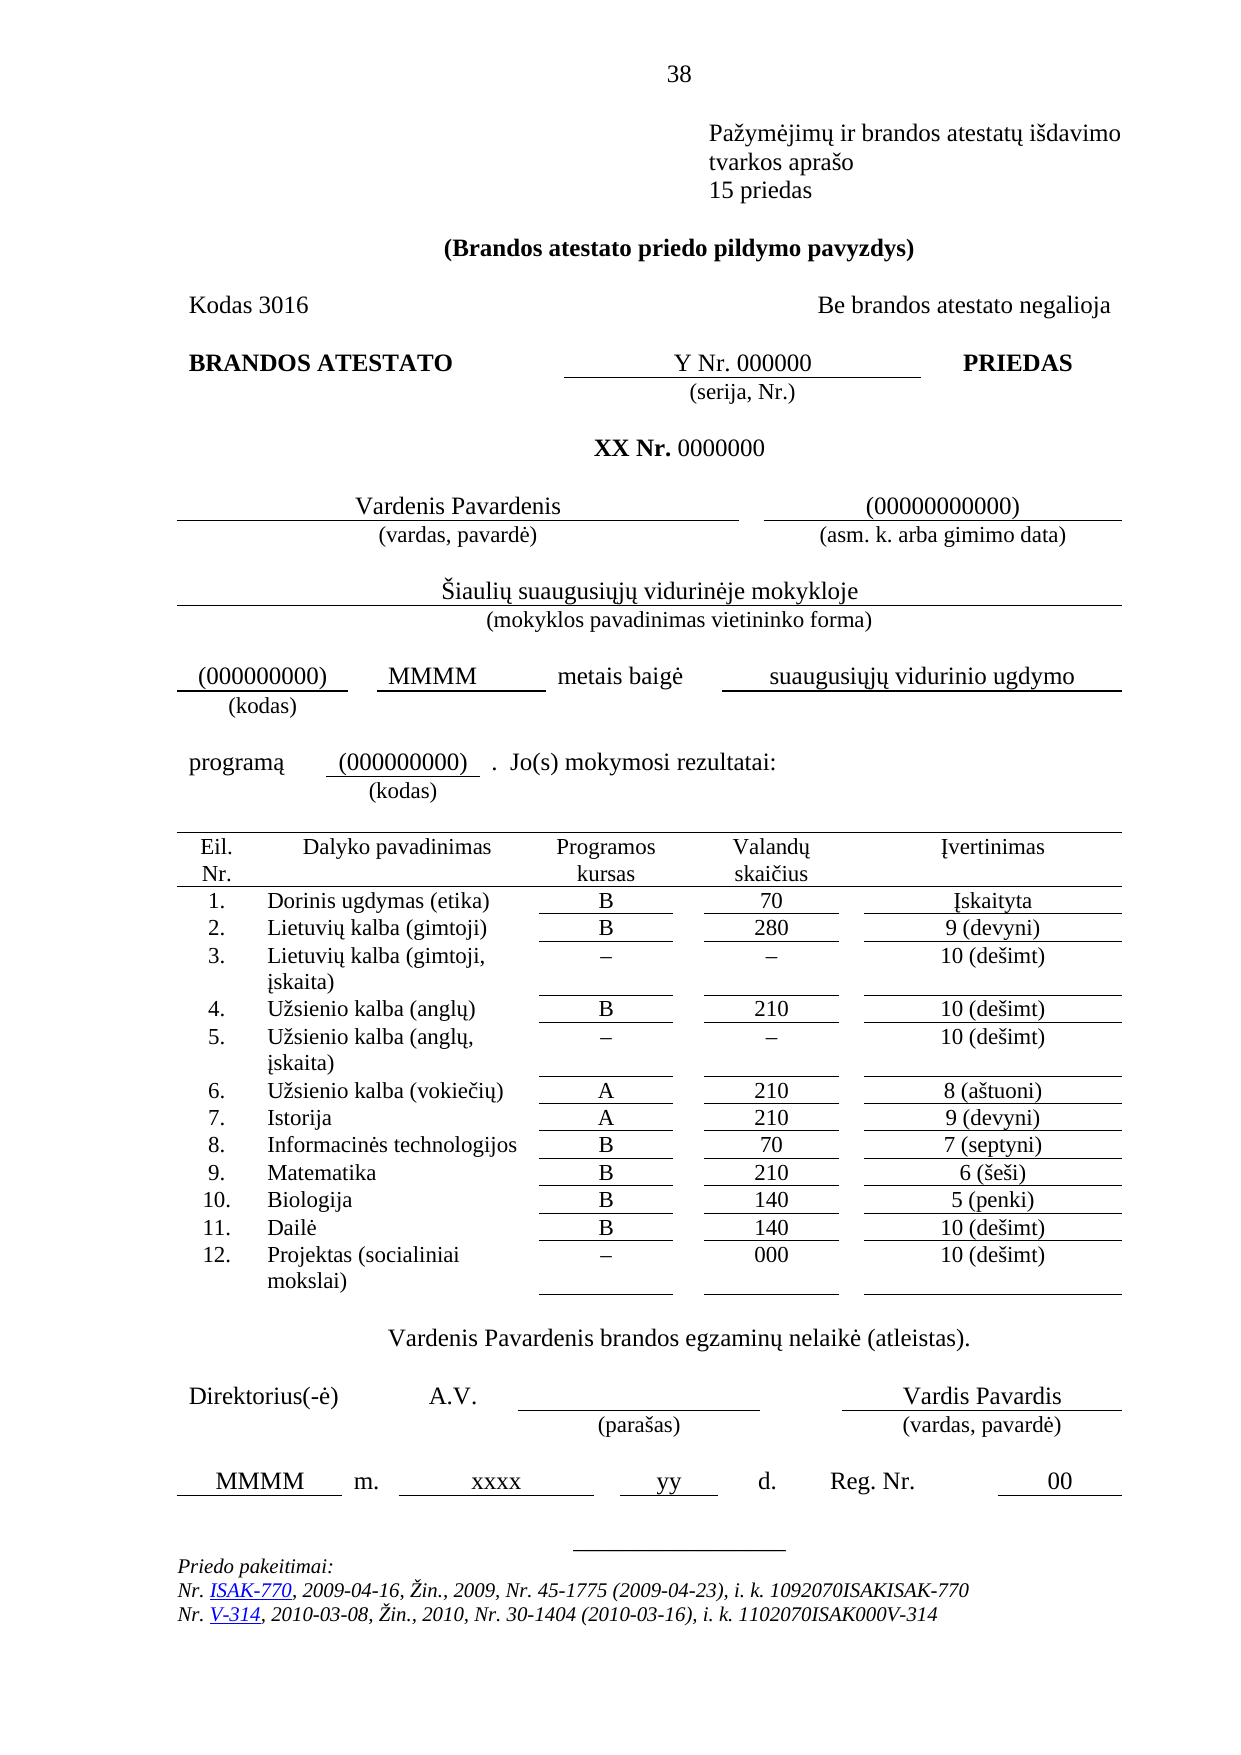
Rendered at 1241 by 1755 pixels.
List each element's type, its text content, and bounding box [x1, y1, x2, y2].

table_header [718, 1466, 747, 1495]
table_cell Informacinės technologijos [256, 1130, 538, 1158]
table_header Reg. Nr. [819, 1466, 997, 1495]
table_cell 12. [177, 1240, 256, 1294]
table_cell B [539, 996, 673, 1022]
table_cell [177, 1410, 388, 1438]
table_cell [839, 995, 863, 1022]
table_cell 210 [704, 996, 838, 1022]
table_cell 9 (devyni) [864, 1104, 1122, 1130]
table_header Dalyko pavadinimas [256, 833, 538, 886]
table_header [739, 491, 763, 520]
table_header A.V. [388, 1381, 517, 1410]
table_cell (kodas) [177, 692, 348, 718]
table_cell Užsienio kalba (anglų, įskaita) [256, 1022, 538, 1076]
table_cell 10 (dešimt) [864, 1214, 1122, 1240]
text (mokyklos pavadinimas vietininko forma) [177, 606, 1181, 633]
table_header Šiaulių suaugusiųjų vidurinėje mokykloje [177, 576, 1122, 605]
table_cell 8 (aštuoni) [864, 1077, 1122, 1103]
table_cell [673, 1158, 704, 1185]
table_cell – [539, 942, 673, 994]
table_cell 2. [177, 913, 256, 941]
table_cell 210 [704, 1104, 838, 1130]
table_cell 3. [177, 941, 256, 994]
table_cell [839, 941, 863, 994]
table_header [921, 348, 952, 377]
table_cell 10. [177, 1185, 256, 1213]
table_cell Įskaityta [864, 887, 1122, 913]
table_header Be brandos atestato negalioja [653, 291, 1122, 319]
table_cell 7 (septyni) [864, 1131, 1122, 1158]
table_header Direktorius(-ė) [177, 1381, 388, 1410]
table_cell Užsienio kalba (vokiečių) [256, 1076, 538, 1103]
table_cell 9 (devyni) [864, 914, 1122, 941]
table_cell 210 [704, 1077, 838, 1103]
table_cell 5 (penki) [864, 1186, 1122, 1213]
table_cell 7. [177, 1103, 256, 1130]
table_cell [177, 776, 326, 803]
table_cell – [539, 1023, 673, 1076]
table_cell [839, 1158, 863, 1185]
table_header programą [177, 747, 326, 776]
table_cell [673, 1022, 704, 1076]
table_header Y Nr. 000000 [564, 348, 921, 377]
table_header Programos kursas [539, 833, 673, 886]
table_cell (asm. k. arba gimimo data) [764, 521, 1122, 548]
table_cell [546, 690, 698, 718]
table_cell B [539, 1131, 673, 1158]
table_header [673, 833, 704, 886]
table_header Kodas 3016 [177, 291, 653, 319]
table_header MMMM [377, 661, 546, 690]
table_header suaugusiųjų vidurinio ugdymo [722, 661, 1122, 690]
table_cell [921, 377, 952, 405]
table_cell [673, 1076, 704, 1103]
table_cell [839, 1185, 863, 1213]
table_cell [839, 1130, 863, 1158]
table_cell [673, 941, 704, 994]
table_cell (vardas, pavardė) [177, 521, 738, 548]
table_cell [673, 913, 704, 941]
table_header [518, 1381, 760, 1410]
table_cell Lietuvių kalba (gimtoji, įskaita) [256, 941, 538, 994]
table_cell B [539, 1159, 673, 1185]
text XX Nr. 0000000 [177, 433, 1181, 462]
table_header d. [747, 1466, 793, 1495]
table_cell 000 [704, 1241, 838, 1294]
table_cell [388, 1410, 517, 1438]
table_header [793, 1466, 818, 1495]
table_header [760, 1381, 842, 1410]
table_header xxxx [399, 1466, 594, 1495]
table_cell (serija, Nr.) [564, 378, 921, 405]
text Pažymėjimų ir brandos atestatų išdavimo [709, 118, 1181, 147]
table_cell Lietuvių kalba (gimtoji) [256, 913, 538, 941]
table_cell 140 [704, 1214, 838, 1240]
table_header [534, 348, 564, 377]
table_cell A [539, 1077, 673, 1103]
table_cell Dailė [256, 1213, 538, 1240]
table_header Valandų skaičius [704, 833, 838, 886]
table_cell [839, 1103, 863, 1130]
table_cell 8. [177, 1130, 256, 1158]
table_cell 10 (dešimt) [864, 942, 1122, 994]
table_header Eil. Nr. [177, 833, 256, 886]
table_header . Jo(s) mokymosi rezultatai: [480, 747, 1122, 776]
table_cell 10 (dešimt) [864, 1023, 1122, 1076]
text Nr. ISAK-770, 2009-04-16, Žin., 2009, Nr. 45-1775 (2009-04-23), i. k. 1092070ISAKISAK-770 [177, 1578, 1181, 1602]
table_header [348, 661, 377, 690]
table_header [698, 661, 722, 690]
table_cell [673, 1240, 704, 1294]
table_cell [722, 692, 1122, 718]
text 15 priedas [177, 176, 1181, 204]
table_cell [673, 1213, 704, 1240]
table_cell 4. [177, 995, 256, 1022]
table_cell [348, 690, 377, 718]
table_cell 6 (šeši) [864, 1159, 1122, 1185]
table_cell [673, 995, 704, 1022]
table_header metais baigė [546, 661, 698, 690]
table_cell Matematika [256, 1158, 538, 1185]
table_cell 1. [177, 887, 256, 913]
table_cell [673, 1103, 704, 1130]
table_cell A [539, 1104, 673, 1130]
table_cell [952, 377, 1122, 405]
table_cell [839, 1022, 863, 1076]
table_cell B [539, 914, 673, 941]
table_cell 280 [704, 914, 838, 941]
table_header m. [342, 1466, 398, 1495]
table_cell [534, 377, 564, 405]
table_cell [698, 690, 722, 718]
table_cell [839, 1213, 863, 1240]
table_cell – [704, 1023, 838, 1076]
table_cell [839, 913, 863, 941]
table_cell [839, 1240, 863, 1294]
table_cell [839, 887, 863, 913]
table_cell 5. [177, 1022, 256, 1076]
table_cell [673, 1130, 704, 1158]
table_cell 210 [704, 1159, 838, 1185]
table_cell [377, 692, 546, 718]
table_header Vardenis Pavardenis [177, 491, 738, 520]
table_cell Užsienio kalba (anglų) [256, 995, 538, 1022]
table_header (00000000000) [764, 491, 1122, 520]
table_cell Projektas (socialiniai mokslai) [256, 1240, 538, 1294]
table_cell (kodas) [326, 777, 480, 803]
table_cell 6. [177, 1076, 256, 1103]
table_cell B [539, 1186, 673, 1213]
table_cell [673, 887, 704, 913]
table_cell B [539, 1214, 673, 1240]
table_header [839, 833, 863, 886]
text Nr. V-314, 2010-03-08, Žin., 2010, Nr. 30-1404 (2010-03-16), i. k. 1102070ISAK000V-314 [177, 1602, 1181, 1626]
table_header 00 [998, 1466, 1122, 1495]
table_header PRIEDAS [952, 348, 1122, 377]
table_cell (vardas, pavardė) [842, 1411, 1122, 1438]
table_cell [177, 377, 533, 405]
table_cell [739, 520, 763, 548]
table_header BRANDOS ATESTATO [177, 348, 533, 377]
table_cell 9. [177, 1158, 256, 1185]
table_cell B [539, 887, 673, 913]
table_cell [760, 1410, 842, 1438]
table_cell 11. [177, 1213, 256, 1240]
table_cell Dorinis ugdymas (etika) [256, 887, 538, 913]
text _________________ [177, 1525, 1181, 1554]
table_cell Biologija [256, 1185, 538, 1213]
table_header (000000000) [326, 747, 480, 776]
table_header [594, 1466, 620, 1495]
text Priedo pakeitimai: [177, 1554, 1181, 1578]
table_header Įvertinimas [864, 833, 1122, 886]
table_cell Istorija [256, 1103, 538, 1130]
table_cell – [704, 942, 838, 994]
text tvarkos aprašo [177, 147, 1181, 176]
table_cell [839, 1076, 863, 1103]
table_cell 10 (dešimt) [864, 996, 1122, 1022]
table_cell 140 [704, 1186, 838, 1213]
table_cell (parašas) [518, 1411, 760, 1438]
table_header (000000000) [177, 661, 348, 690]
table_cell – [539, 1241, 673, 1294]
table_header MMMM [177, 1466, 342, 1495]
table_header Vardis Pavardis [842, 1381, 1122, 1410]
table_cell [480, 776, 1122, 803]
table_cell 70 [704, 1131, 838, 1158]
table_header yy [620, 1466, 717, 1495]
table_cell 70 [704, 887, 838, 913]
table_cell [673, 1185, 704, 1213]
table_cell 10 (dešimt) [864, 1241, 1122, 1294]
subtitle (Brandos atestato priedo pildymo pavyzdys) [177, 233, 1181, 262]
text Vardenis Pavardenis brandos egzaminų nelaikė (atleistas). [177, 1323, 1181, 1352]
